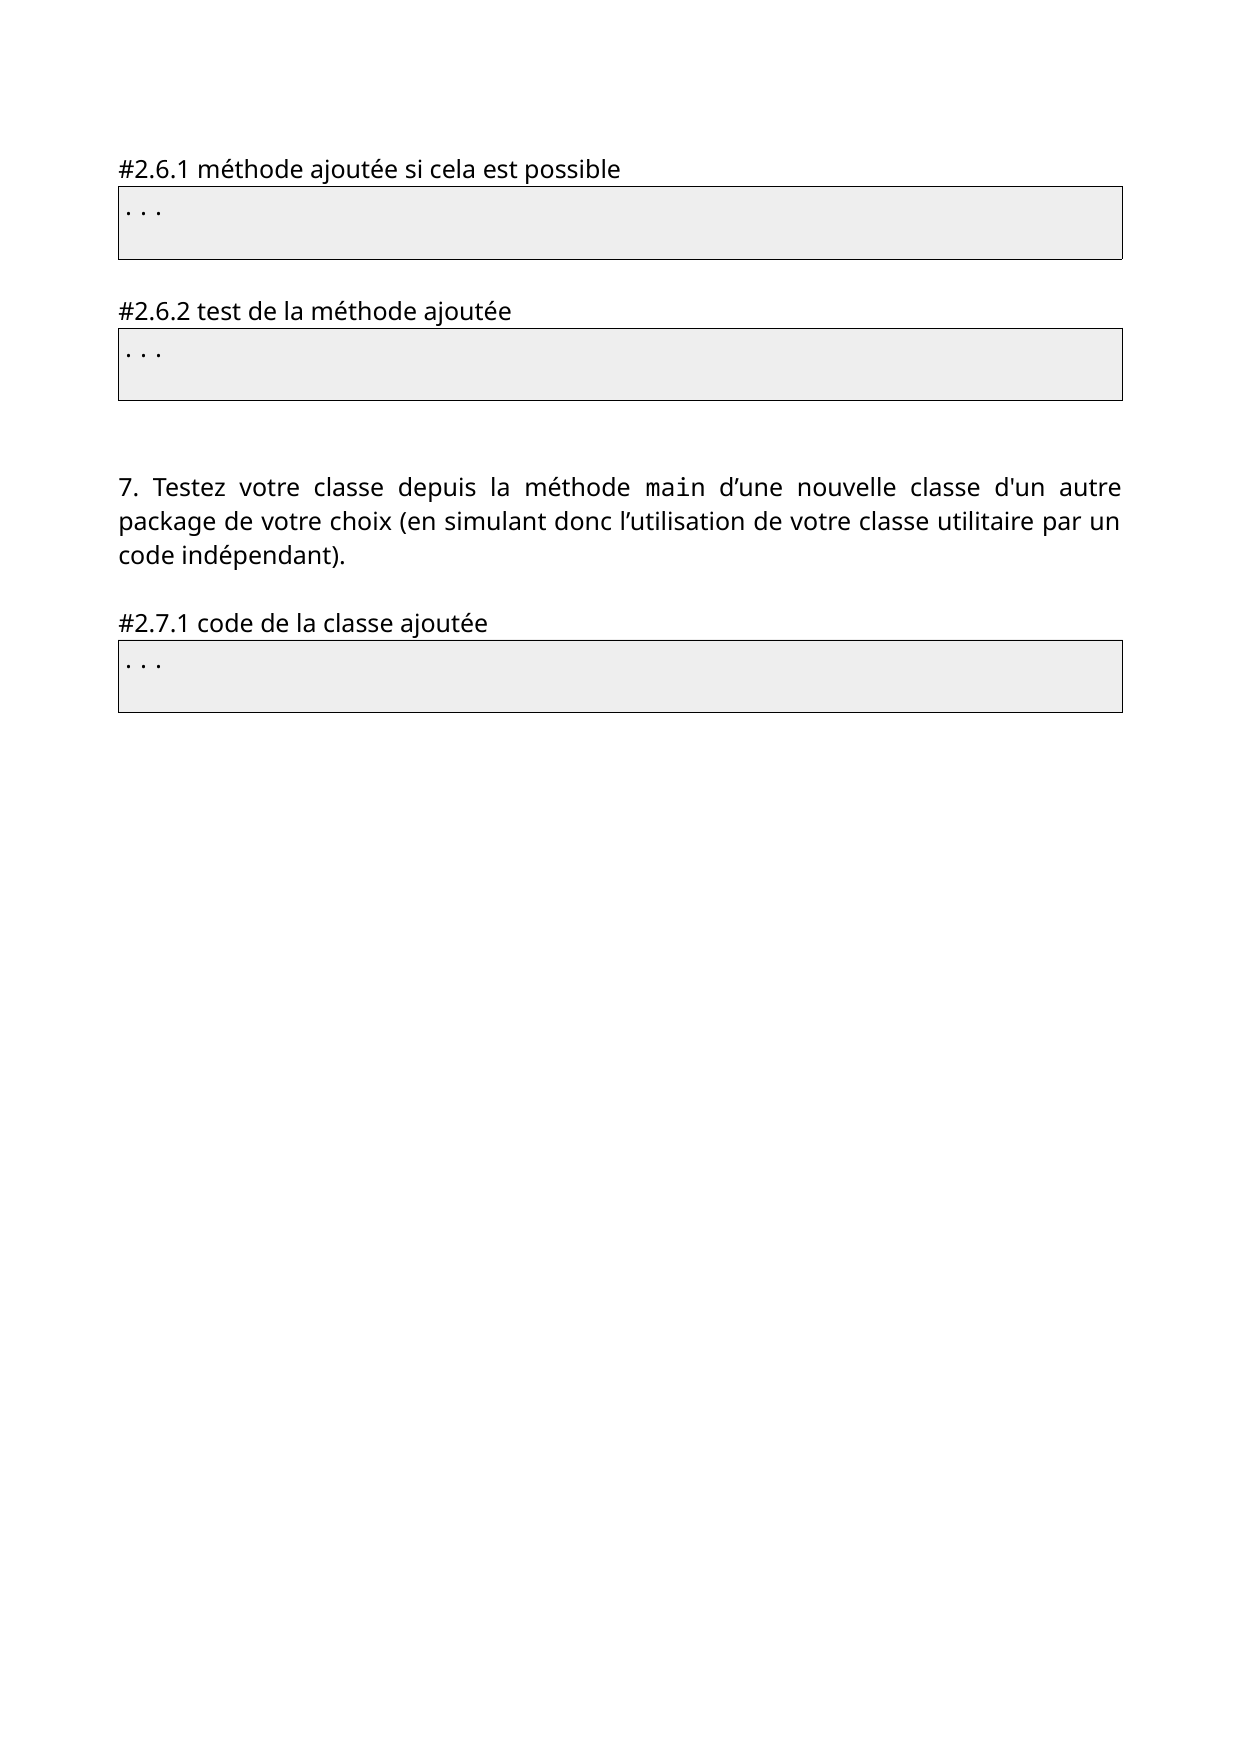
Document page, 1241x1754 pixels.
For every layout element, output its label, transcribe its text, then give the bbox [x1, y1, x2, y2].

text ... [119, 187, 1122, 220]
text 7. Testez votre classe depuis la méthode main d’une nouvelle classe d'un autre package de votre choix (en simulant donc l’utilisation de votre classe utilitaire par un code indépendant). [118, 469, 1122, 571]
text ... [119, 329, 1122, 362]
text #2.7.1 code de la classe ajoutée [118, 605, 1122, 639]
text #2.6.1 méthode ajoutée si cela est possible [118, 152, 1122, 186]
text #2.6.2 test de la méthode ajoutée [118, 294, 1122, 328]
text ... [119, 641, 1122, 673]
